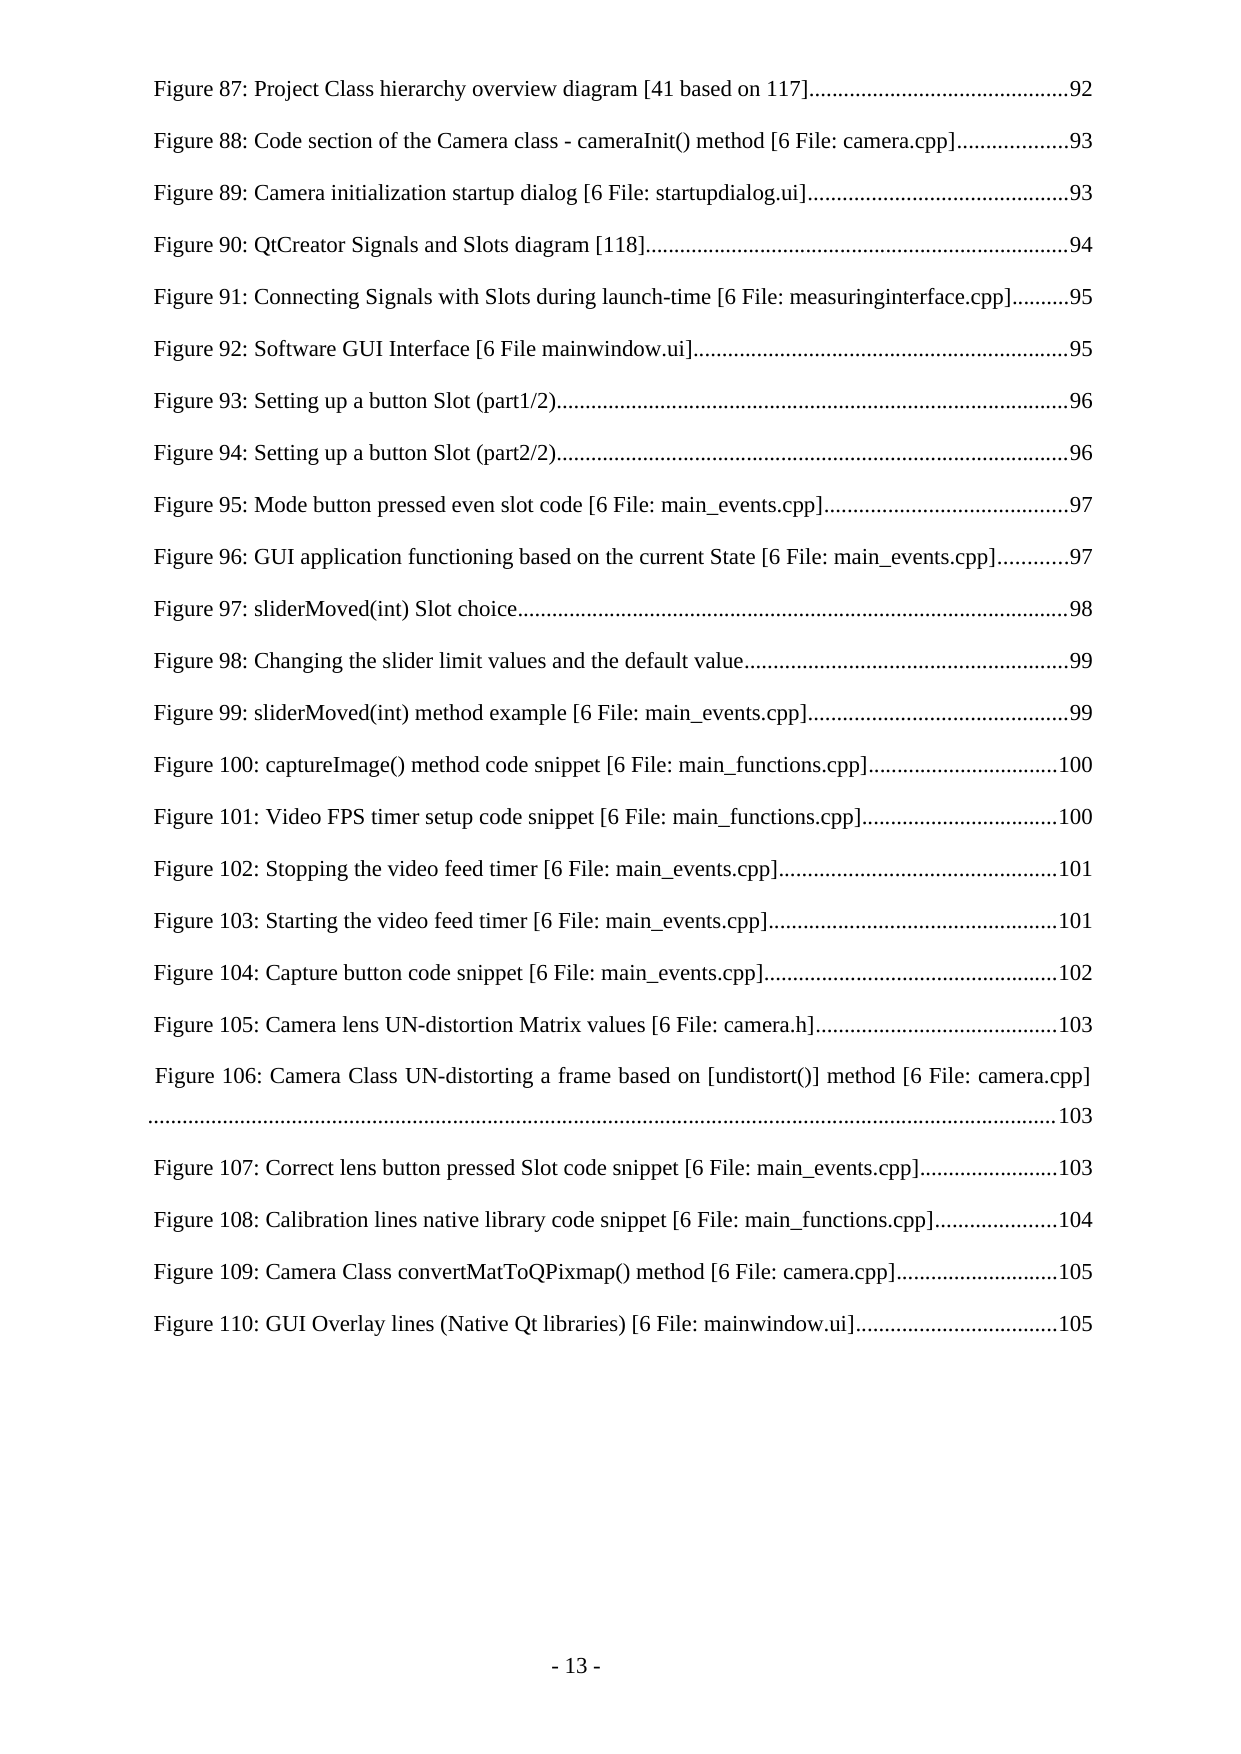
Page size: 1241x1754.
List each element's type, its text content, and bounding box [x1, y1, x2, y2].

text Figure 93: Setting up a button Slot (part1/2) 96 [148, 387, 1092, 413]
text Figure 95: Mode button pressed even slot code [6 File: main_events.cpp] 97 [148, 491, 1092, 517]
text Figure 96: GUI application functioning based on the current State [6 File: main_events.cpp] 97 [148, 543, 1092, 569]
text Figure 107: Correct lens button pressed Slot code snippet [6 File: main_events.cpp] 103 [148, 1154, 1092, 1180]
text Figure 88: Code section of the Camera class - cameraInit() method [6 File: camera.cpp] 93 [148, 127, 1092, 153]
text Figure 109: Camera Class convertMatToQPixmap() method [6 File: camera.cpp] 105 [148, 1258, 1092, 1284]
text Figure 108: Calibration lines native library code snippet [6 File: main_functions.cpp] 104 [148, 1206, 1092, 1232]
text Figure 91: Connecting Signals with Slots during launch-time [6 File: measuringinterface.cpp] 95 [148, 283, 1092, 309]
text Figure 87: Project Class hierarchy overview diagram [41 based on 117] 92 [148, 75, 1092, 101]
text Figure 89: Camera initialization startup dialog [6 File: startupdialog.ui] 93 [148, 179, 1092, 205]
text Figure 92: Software GUI Interface [6 File mainwindow.ui] 95 [148, 335, 1092, 361]
text Figure 97: sliderMoved(int) Slot choice 98 [148, 595, 1092, 621]
text Figure 100: captureImage() method code snippet [6 File: main_functions.cpp] 100 [148, 751, 1092, 777]
text Figure 101: Video FPS timer setup code snippet [6 File: main_functions.cpp] 100 [148, 803, 1092, 829]
text Figure 90: QtCreator Signals and Slots diagram [118] 94 [148, 231, 1092, 257]
text Figure 98: Changing the slider limit values and the default value 99 [148, 647, 1092, 673]
text Figure 106: Camera Class UN-distorting a frame based on [undistort()] method [6 File: camera.cpp] 103 [148, 1063, 1092, 1128]
text Figure 102: Stopping the video feed timer [6 File: main_events.cpp] 101 [148, 855, 1092, 881]
text Figure 94: Setting up a button Slot (part2/2) 96 [148, 439, 1092, 465]
text Figure 103: Starting the video feed timer [6 File: main_events.cpp] 101 [148, 907, 1092, 933]
text Figure 110: GUI Overlay lines (Native Qt libraries) [6 File: mainwindow.ui] 105 [148, 1310, 1092, 1336]
text Figure 105: Camera lens UN-distortion Matrix values [6 File: camera.h] 103 [148, 1011, 1092, 1037]
text Figure 104: Capture button code snippet [6 File: main_events.cpp] 102 [148, 959, 1092, 985]
text Figure 99: sliderMoved(int) method example [6 File: main_events.cpp] 99 [148, 699, 1092, 725]
